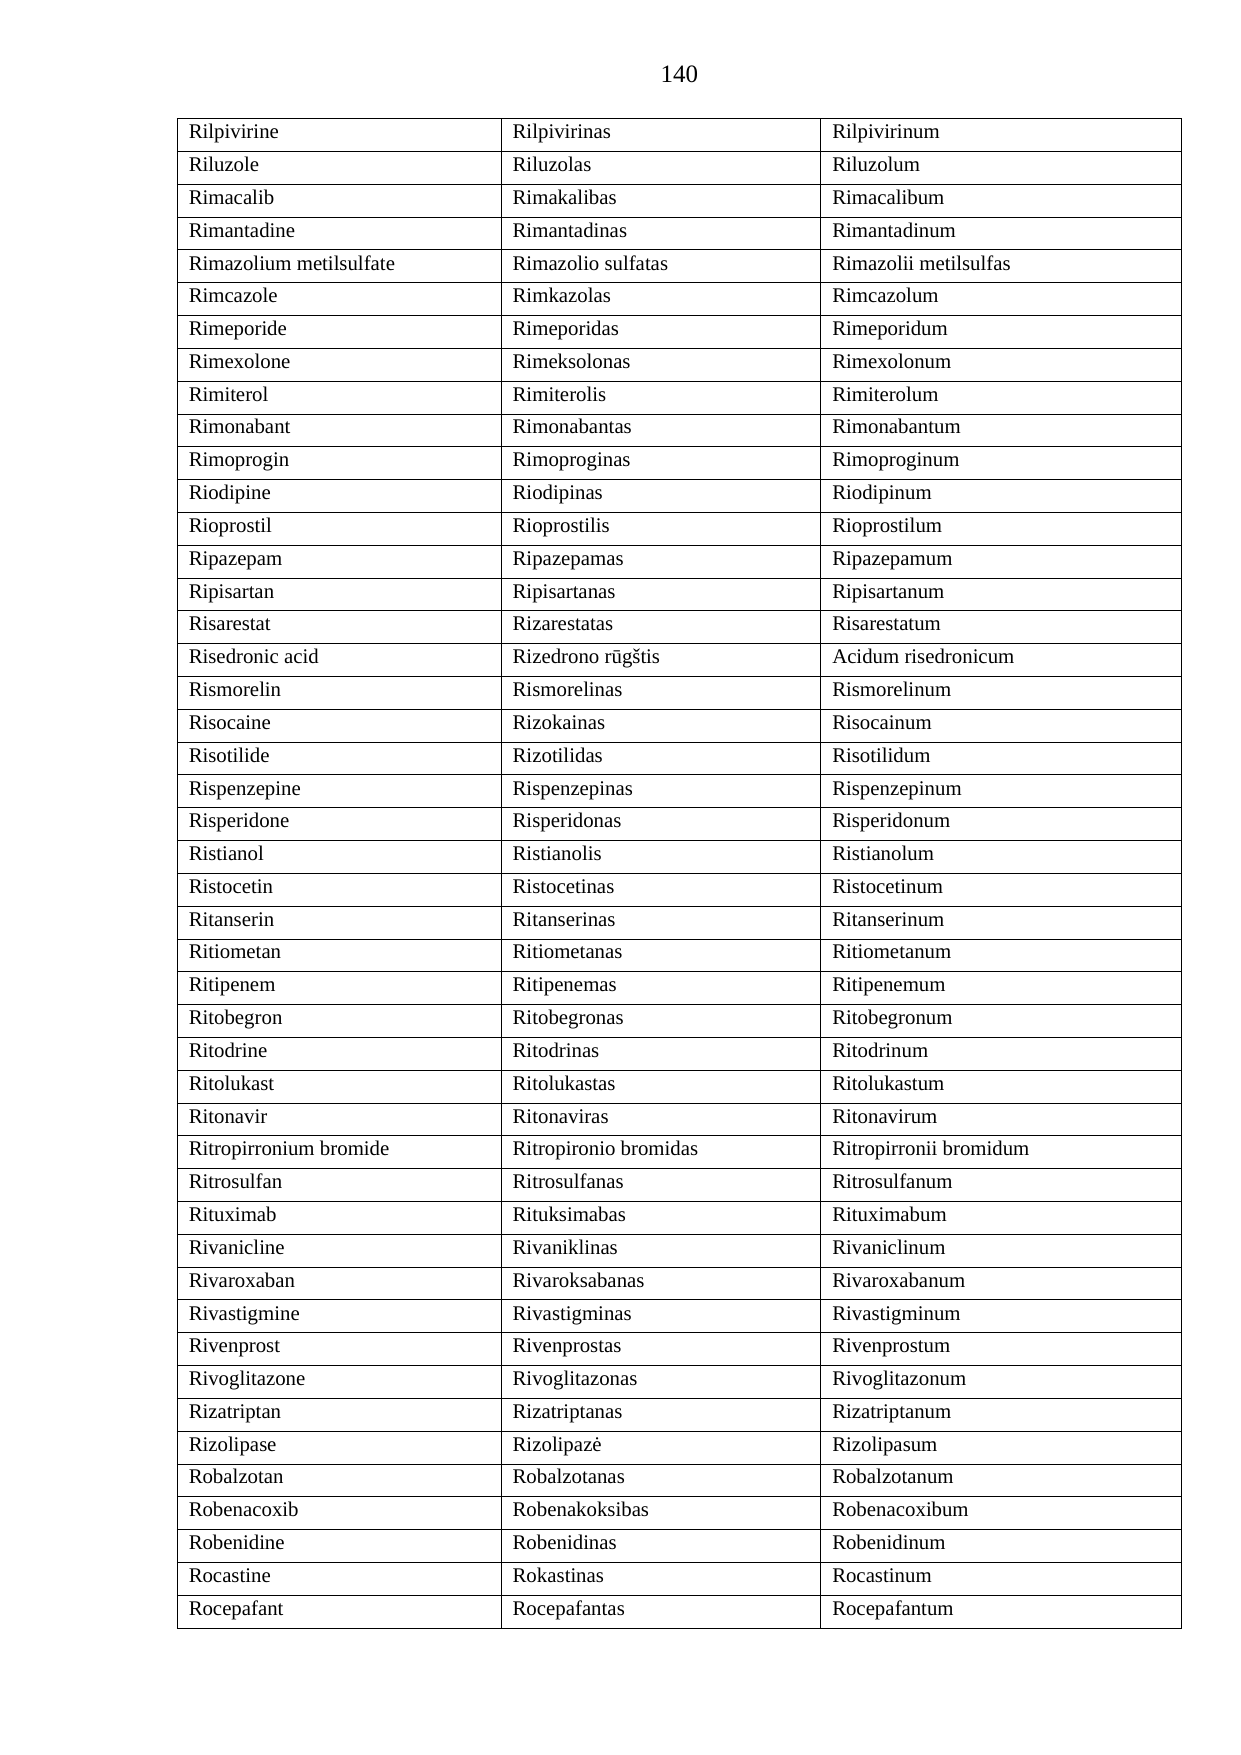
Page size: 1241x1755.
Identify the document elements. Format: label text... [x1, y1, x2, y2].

table_cell Risperidonas [502, 808, 820, 840]
table_cell Ripazepamum [821, 546, 1181, 577]
table_cell Ristianolis [502, 841, 820, 873]
table_cell Ritanserinas [502, 907, 820, 938]
table_cell Rilpivirinas [502, 119, 820, 151]
table_cell Rimakalibas [502, 185, 820, 217]
table_cell Rimeporide [178, 316, 501, 348]
table_cell Rivaniclinum [821, 1235, 1181, 1267]
table_cell Risocainum [821, 710, 1181, 742]
table_cell Ritrosulfanas [502, 1169, 820, 1201]
table_cell Ripazepam [178, 546, 501, 577]
table_cell Rivaroxaban [178, 1268, 501, 1299]
table_cell Rivaroksabanas [502, 1268, 820, 1299]
table_cell Rimcazolum [821, 283, 1181, 315]
table_cell Rokastinas [502, 1563, 820, 1595]
table_cell Rimeporidas [502, 316, 820, 348]
table_cell Ritropirronium bromide [178, 1136, 501, 1168]
table_cell Robalzotan [178, 1465, 501, 1496]
table_cell Rivoglitazone [178, 1366, 501, 1398]
table_cell Rizatriptan [178, 1399, 501, 1431]
table_cell Rocepafant [178, 1596, 501, 1627]
table_cell Ritipenemum [821, 972, 1181, 1004]
table_cell Risperidonum [821, 808, 1181, 840]
table_cell Ritolukastas [502, 1071, 820, 1102]
table_cell Rilpivirine [178, 119, 501, 151]
table_cell Risarestatum [821, 611, 1181, 643]
table_cell Rivastigminum [821, 1300, 1181, 1332]
table_cell Acidum risedronicum [821, 644, 1181, 676]
table_cell Rimonabantas [502, 415, 820, 446]
table_cell Rivaniklinas [502, 1235, 820, 1267]
table_cell Rimiterolum [821, 382, 1181, 413]
table_cell Rivenprostas [502, 1333, 820, 1365]
table_cell Rioprostilum [821, 513, 1181, 545]
table_cell Robalzotanas [502, 1465, 820, 1496]
table_cell Robalzotanum [821, 1465, 1181, 1496]
table_cell Rizatriptanum [821, 1399, 1181, 1431]
table_cell Ripisartan [178, 579, 501, 610]
table_cell Ritobegron [178, 1005, 501, 1037]
table_cell Risocaine [178, 710, 501, 742]
table_cell Rocastinum [821, 1563, 1181, 1595]
table_cell Rimazolio sulfatas [502, 250, 820, 282]
table_cell Rivoglitazonum [821, 1366, 1181, 1398]
table_cell Rizedrono rūgštis [502, 644, 820, 676]
table_cell Rimantadine [178, 218, 501, 249]
table_cell Rimexolone [178, 349, 501, 381]
table_cell Rimoprogin [178, 447, 501, 479]
table_cell Ritonavirum [821, 1104, 1181, 1135]
table_cell Rivenprost [178, 1333, 501, 1365]
table_cell Riluzolas [502, 152, 820, 184]
table_cell Rituksimabas [502, 1202, 820, 1234]
table_cell Robenidinum [821, 1530, 1181, 1562]
table_cell Rimantadinas [502, 218, 820, 249]
table_cell Rismorelinum [821, 677, 1181, 709]
table_cell Robenacoxib [178, 1497, 501, 1529]
table_cell Ritolukastum [821, 1071, 1181, 1102]
table_cell Risotilide [178, 743, 501, 774]
table_cell Ritipenemas [502, 972, 820, 1004]
table_cell Ritodrinas [502, 1038, 820, 1070]
table_cell Rivenprostum [821, 1333, 1181, 1365]
table_cell Rimkazolas [502, 283, 820, 315]
table_cell Rizolipase [178, 1432, 501, 1463]
table_cell Rituximab [178, 1202, 501, 1234]
table_cell Ripisartanas [502, 579, 820, 610]
table_cell Rimiterolis [502, 382, 820, 413]
table_cell Rivastigminas [502, 1300, 820, 1332]
table_cell Rizolipasum [821, 1432, 1181, 1463]
table_cell Ritonaviras [502, 1104, 820, 1135]
table_cell Ritrosulfanum [821, 1169, 1181, 1201]
table_cell Robenakoksibas [502, 1497, 820, 1529]
table_cell Rizotilidas [502, 743, 820, 774]
table_cell Ritropirronii bromidum [821, 1136, 1181, 1168]
table_cell Ritropironio bromidas [502, 1136, 820, 1168]
table_cell Rioprostilis [502, 513, 820, 545]
table_cell Rimexolonum [821, 349, 1181, 381]
table_cell Rimeksolonas [502, 349, 820, 381]
table_cell Risedronic acid [178, 644, 501, 676]
table_cell Robenidine [178, 1530, 501, 1562]
table_cell Rivoglitazonas [502, 1366, 820, 1398]
table_cell Rimonabantum [821, 415, 1181, 446]
table_cell Rocepafantum [821, 1596, 1181, 1627]
table_cell Ritanserin [178, 907, 501, 938]
table_cell Rispenzepinas [502, 775, 820, 807]
table_cell Rioprostil [178, 513, 501, 545]
table_cell Ritonavir [178, 1104, 501, 1135]
table_cell Ritipenem [178, 972, 501, 1004]
table_cell Ritodrinum [821, 1038, 1181, 1070]
table_cell Rilpivirinum [821, 119, 1181, 151]
table_cell Rimcazole [178, 283, 501, 315]
table_cell Ritobegronum [821, 1005, 1181, 1037]
table_cell Robenacoxibum [821, 1497, 1181, 1529]
table_cell Ristocetinum [821, 874, 1181, 906]
table_cell Ristocetinas [502, 874, 820, 906]
table_cell Rizarestatas [502, 611, 820, 643]
table_cell Rimonabant [178, 415, 501, 446]
table_cell Rimoproginum [821, 447, 1181, 479]
table_cell Rimazolii metilsulfas [821, 250, 1181, 282]
table_cell Rismorelin [178, 677, 501, 709]
table_cell Ritobegronas [502, 1005, 820, 1037]
table_cell Risperidone [178, 808, 501, 840]
table_cell Rizolipazė [502, 1432, 820, 1463]
table_cell Rituximabum [821, 1202, 1181, 1234]
table_cell Rimacalibum [821, 185, 1181, 217]
table_cell Rimoproginas [502, 447, 820, 479]
table_cell Ritiometan [178, 940, 501, 971]
table_cell Ritiometanas [502, 940, 820, 971]
table_cell Rispenzepinum [821, 775, 1181, 807]
table_cell Robenidinas [502, 1530, 820, 1562]
table_cell Rizatriptanas [502, 1399, 820, 1431]
table_cell Ritiometanum [821, 940, 1181, 971]
table_cell Ritrosulfan [178, 1169, 501, 1201]
table_cell Rivaroxabanum [821, 1268, 1181, 1299]
table_cell Rismorelinas [502, 677, 820, 709]
table_cell Riluzole [178, 152, 501, 184]
table_cell Rispenzepine [178, 775, 501, 807]
table_cell Riodipine [178, 480, 501, 512]
table_cell Ritolukast [178, 1071, 501, 1102]
table_cell Ritodrine [178, 1038, 501, 1070]
table_cell Ritanserinum [821, 907, 1181, 938]
table_cell Ripazepamas [502, 546, 820, 577]
table_cell Rimeporidum [821, 316, 1181, 348]
table_cell Rizokainas [502, 710, 820, 742]
table_cell Rimiterol [178, 382, 501, 413]
table_cell Risotilidum [821, 743, 1181, 774]
table_cell Riluzolum [821, 152, 1181, 184]
table_cell Rivanicline [178, 1235, 501, 1267]
table_cell Ristocetin [178, 874, 501, 906]
table_cell Ristianol [178, 841, 501, 873]
table_cell Rimazolium metilsulfate [178, 250, 501, 282]
table_cell Ristianolum [821, 841, 1181, 873]
table_cell Ripisartanum [821, 579, 1181, 610]
table_cell Risarestat [178, 611, 501, 643]
table_cell Rocastine [178, 1563, 501, 1595]
table_cell Rocepafantas [502, 1596, 820, 1627]
table_cell Rivastigmine [178, 1300, 501, 1332]
table_cell Rimantadinum [821, 218, 1181, 249]
table_cell Rimacalib [178, 185, 501, 217]
table_cell Riodipinum [821, 480, 1181, 512]
table_cell Riodipinas [502, 480, 820, 512]
